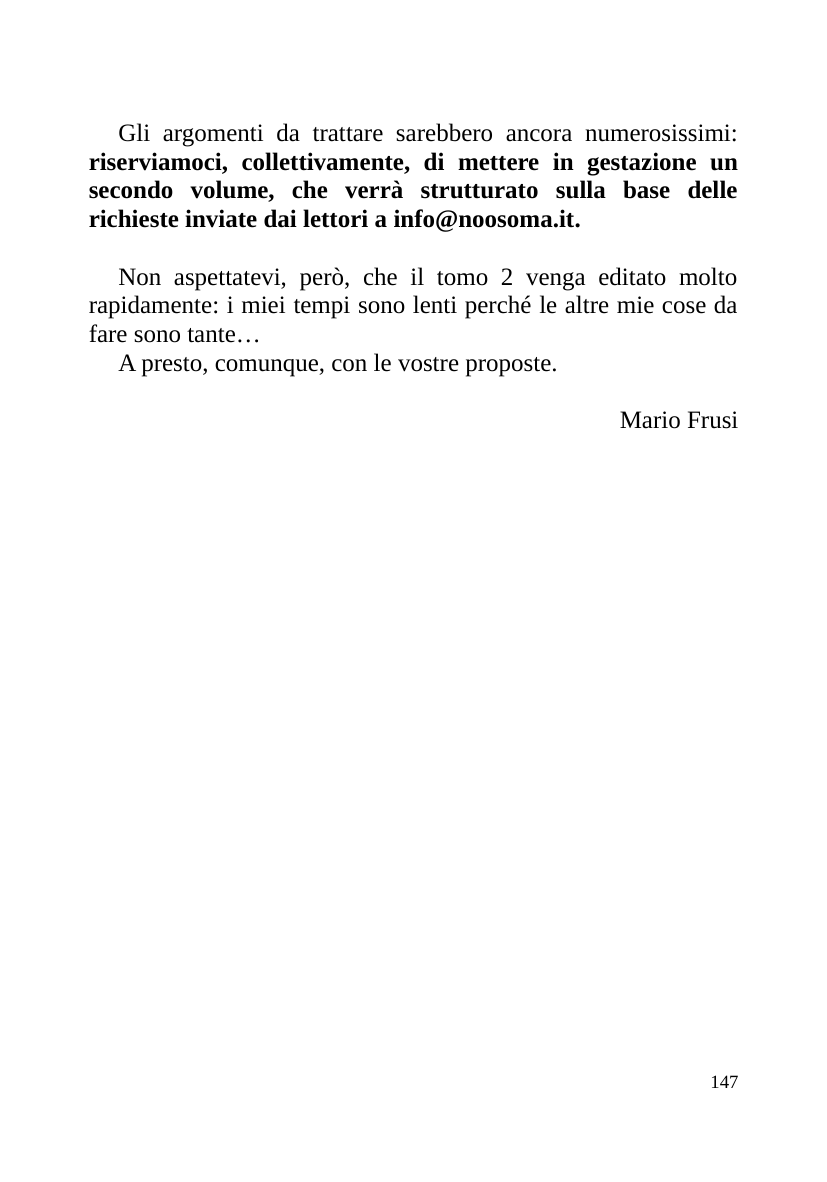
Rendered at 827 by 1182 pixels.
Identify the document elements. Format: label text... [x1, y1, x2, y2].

text Gli argomenti da trattare sarebbero ancora numerosissimi: riserviamoci, collettivamente, di mettere in gestazione un secondo volume, che verrà strutturato sulla base delle richieste inviate dai lettori a info@noosoma.it. [88, 118, 738, 233]
text Non aspettatevi, però, che il tomo 2 venga editato molto rapidamente: i miei tempi sono lenti perché le altre mie cose da fare sono tante… [88, 262, 738, 348]
text A presto, comunque, con le vostre proposte. [88, 348, 738, 377]
text Mario Frusi [88, 406, 738, 434]
